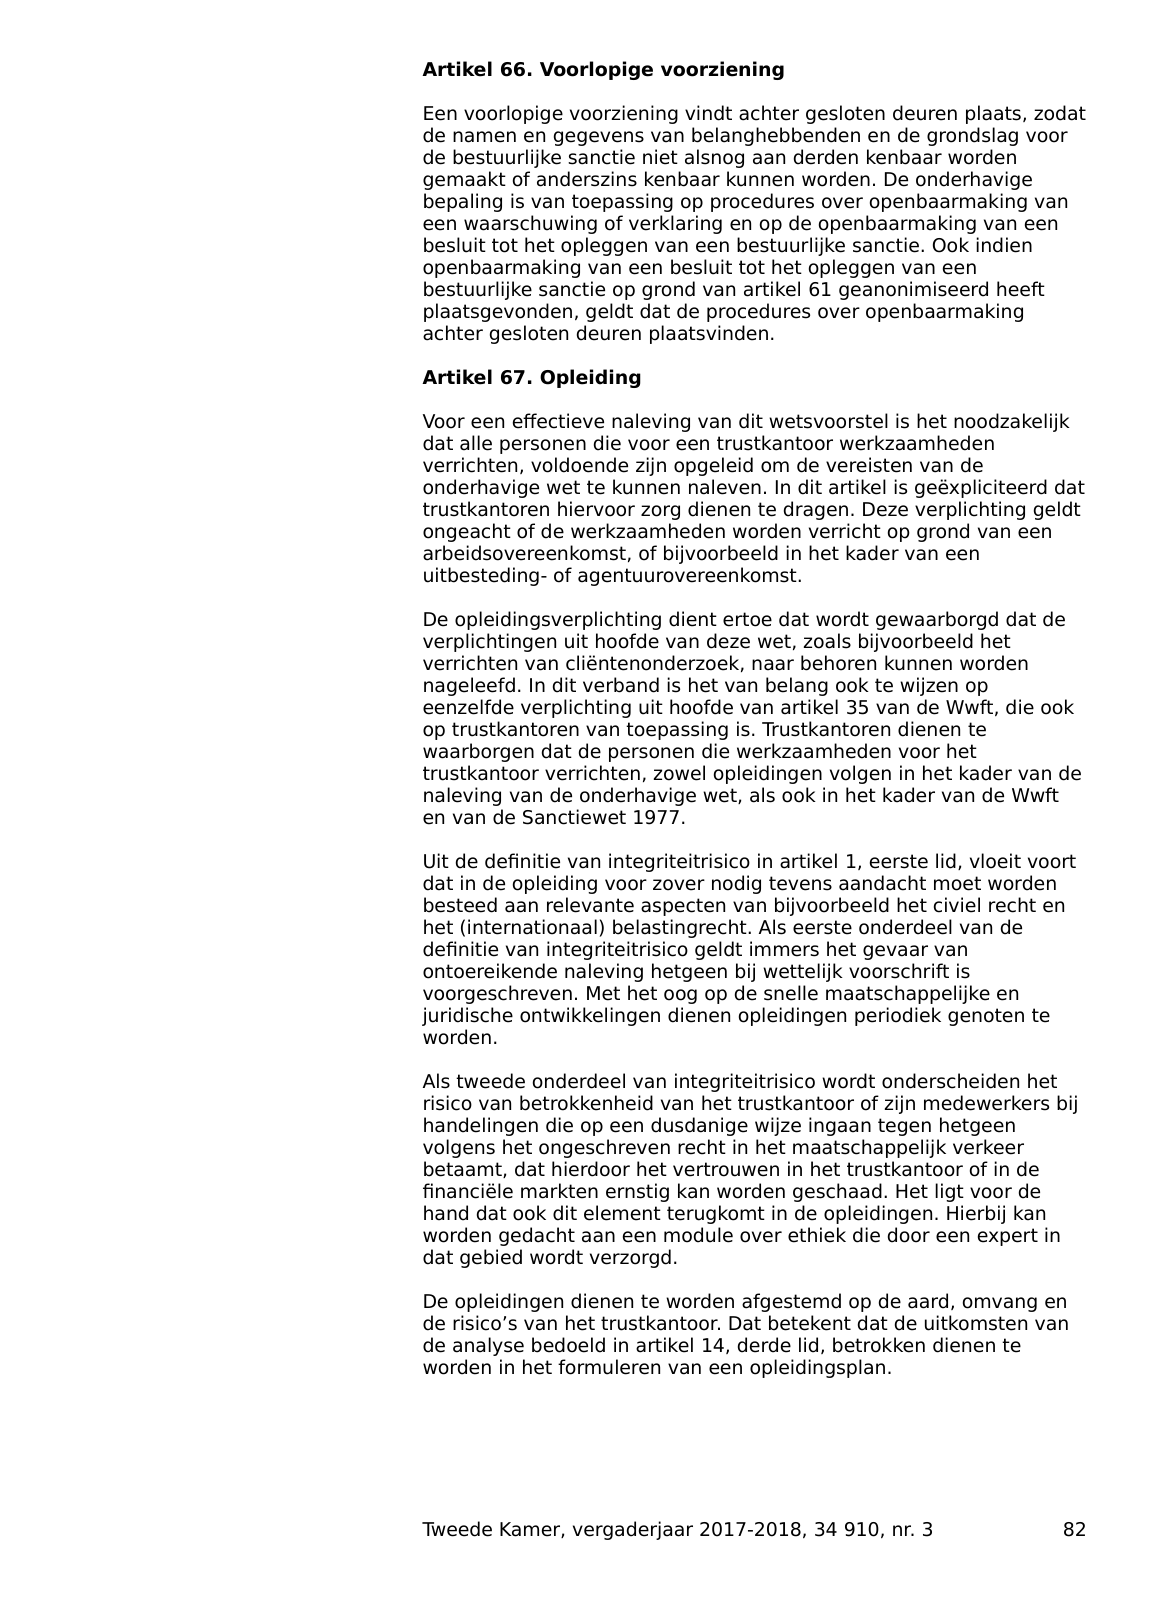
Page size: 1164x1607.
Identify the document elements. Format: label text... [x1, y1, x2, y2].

text Als tweede onderdeel van integriteitrisico wordt onderscheiden het risico van betrokkenheid van het trustkantoor of zijn medewerkers bij handelingen die op een dusdanige wijze ingaan tegen hetgeen volgens het ongeschreven recht in het maatschappelijk verkeer betaamt, dat hierdoor het vertrouwen in het trustkantoor of in de financiële markten ernstig kan worden geschaad. Het ligt voor de hand dat ook dit element terugkomt in de opleidingen. Hierbij kan worden gedacht aan een module over ethiek die door een expert in dat gebied wordt verzorgd. [422, 1071, 1087, 1269]
text Voor een effectieve naleving van dit wetsvoorstel is het noodzakelijk dat alle personen die voor een trustkantoor werkzaamheden verrichten, voldoende zijn opgeleid om de vereisten van de onderhavige wet te kunnen naleven. In dit artikel is geëxpliciteerd dat trustkantoren hiervoor zorg dienen te dragen. Deze verplichting geldt ongeacht of de werkzaamheden worden verricht op grond van een arbeidsovereenkomst, of bijvoorbeeld in het kader van een uitbesteding- of agentuurovereenkomst. [422, 411, 1087, 587]
subtitle Artikel 67. Opleiding [422, 367, 1087, 389]
text De opleidingen dienen te worden afgestemd op de aard, omvang en de risico’s van het trustkantoor. Dat betekent dat de uitkomsten van de analyse bedoeld in artikel 14, derde lid, betrokken dienen te worden in het formuleren van een opleidingsplan. [422, 1291, 1087, 1379]
text Een voorlopige voorziening vindt achter gesloten deuren plaats, zodat de namen en gegevens van belanghebbenden en de grondslag voor de bestuurlijke sanctie niet alsnog aan derden kenbaar worden gemaakt of anderszins kenbaar kunnen worden. De onderhavige bepaling is van toepassing op procedures over openbaarmaking van een waarschuwing of verklaring en op de openbaarmaking van een besluit tot het opleggen van een bestuurlijke sanctie. Ook indien openbaarmaking van een besluit tot het opleggen van een bestuurlijke sanctie op grond van artikel 61 geanonimiseerd heeft plaatsgevonden, geldt dat de procedures over openbaarmaking achter gesloten deuren plaatsvinden. [422, 103, 1087, 345]
text Uit de definitie van integriteitrisico in artikel 1, eerste lid, vloeit voort dat in de opleiding voor zover nodig tevens aandacht moet worden besteed aan relevante aspecten van bijvoorbeeld het civiel recht en het (internationaal) belastingrecht. Als eerste onderdeel van de definitie van integriteitrisico geldt immers het gevaar van ontoereikende naleving hetgeen bij wettelijk voorschrift is voorgeschreven. Met het oog op de snelle maatschappelijke en juridische ontwikkelingen dienen opleidingen periodiek genoten te worden. [422, 851, 1087, 1049]
text De opleidingsverplichting dient ertoe dat wordt gewaarborgd dat de verplichtingen uit hoofde van deze wet, zoals bijvoorbeeld het verrichten van cliëntenonderzoek, naar behoren kunnen worden nageleefd. In dit verband is het van belang ook te wijzen op eenzelfde verplichting uit hoofde van artikel 35 van de Wwft, die ook op trustkantoren van toepassing is. Trustkantoren dienen te waarborgen dat de personen die werkzaamheden voor het trustkantoor verrichten, zowel opleidingen volgen in het kader van de naleving van de onderhavige wet, als ook in het kader van de Wwft en van de Sanctiewet 1977. [422, 609, 1087, 829]
subtitle Artikel 66. Voorlopige voorziening [422, 59, 1087, 81]
